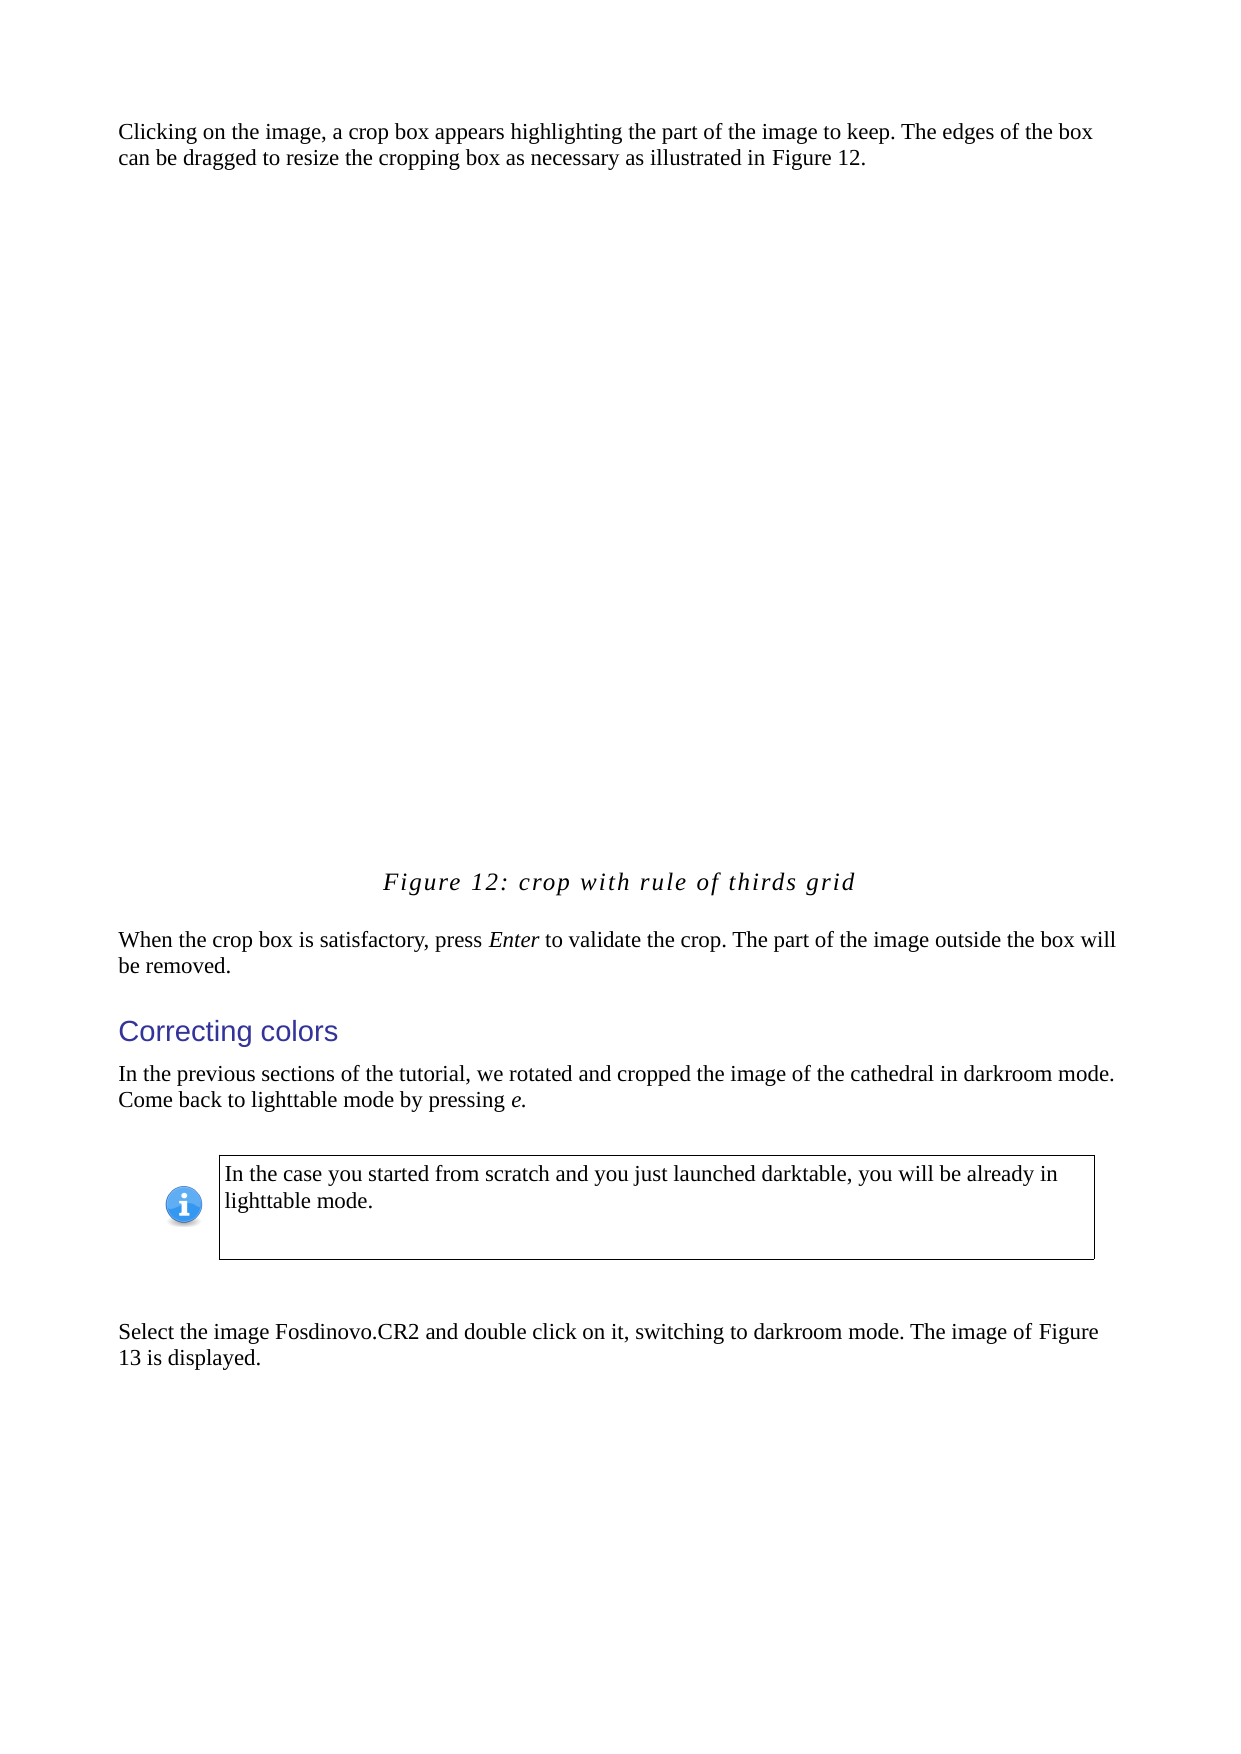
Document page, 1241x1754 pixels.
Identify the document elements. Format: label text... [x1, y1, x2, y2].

table_header [149, 1155, 219, 1259]
text In the previous sections of the tutorial, we rotated and cropped the image of the cathedral in darkroom mode. Come back to lighttable mode by pressing e. [118, 1060, 1122, 1112]
text Figure 12: crop with rule of thirds grid [358, 195, 882, 896]
table_header In the case you started from scratch and you just launched darktable, you will be already in lighttable mode. [220, 1156, 1094, 1259]
text Select the image Fosdinovo.CR2 and double click on it, switching to darkroom mode. The image of Figure 13 is displayed. [118, 1318, 1122, 1371]
picture [163, 1186, 204, 1227]
text When the crop box is satisfactory, press Enter to validate the crop. The part of the image outside the box will be removed. [118, 183, 1122, 978]
subtitle Correcting colors [118, 1014, 1122, 1048]
text Clicking on the image, a crop box appears highlighting the part of the image to keep. The edges of the box can be dragged to resize the cropping box as necessary as illustrated in Figure 12. [118, 118, 1122, 171]
